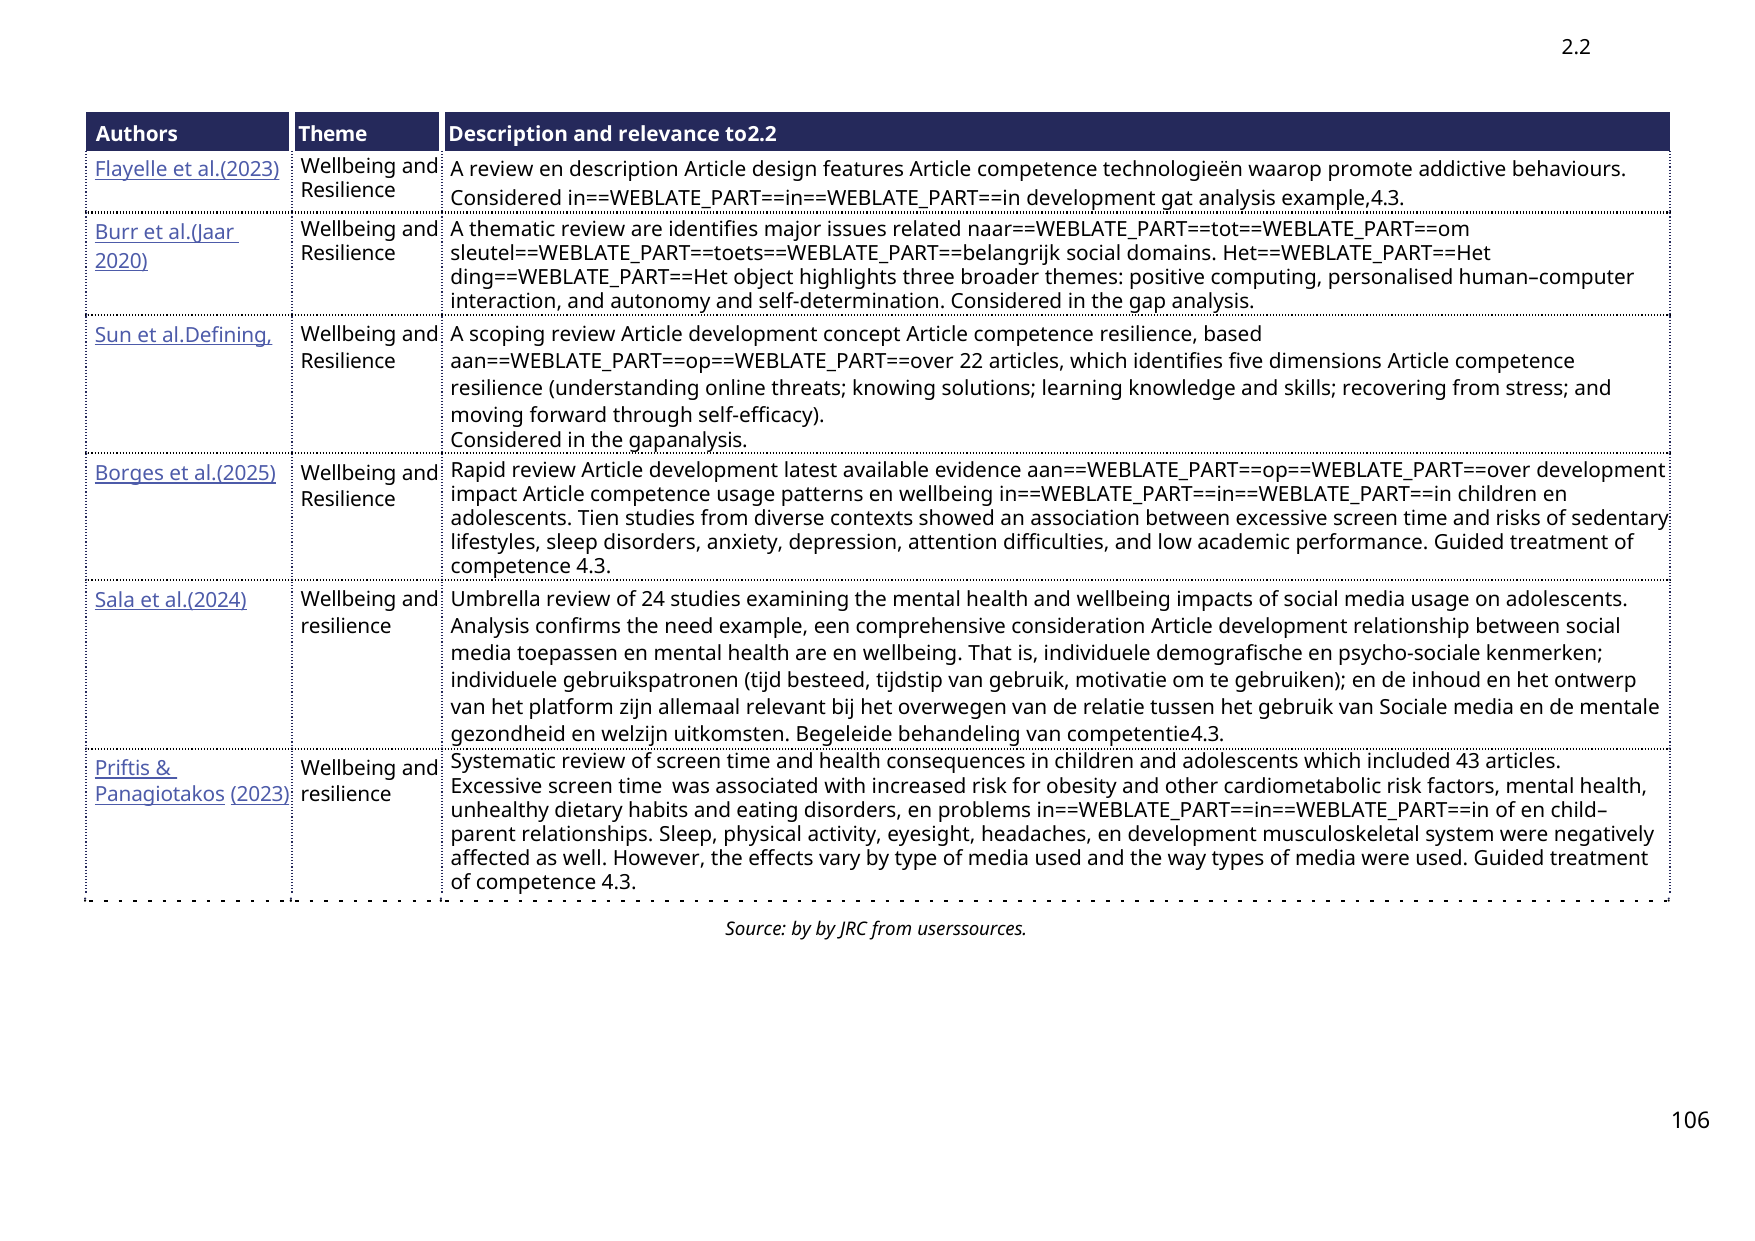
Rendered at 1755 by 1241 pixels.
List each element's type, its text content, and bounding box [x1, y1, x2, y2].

table_cell Borges et al.(2025) [86, 452, 292, 579]
table_cell Wellbeing and Resilience [292, 151, 442, 211]
table_cell Wellbeing and Resilience [292, 314, 442, 452]
table_cell Flayelle et al.(2023) [86, 151, 292, 211]
table_cell Systematic review of screen time and health consequences in children and adolescents which included 43 articles. Excessive screen time was associated with increased risk for obesity and other cardiometabolic risk factors, mental health, unhealthy dietary habits and eating disorders, en problems in==WEBLATE_PART==in==WEBLATE_PART==in of en child–parent relationships. Sleep, physical activity, eyesight, headaches, en development musculoskeletal system were negatively affected as well. However, the effects vary by type of media used and the way types of media were used. Guided treatment of competence 4.3. [442, 748, 1670, 894]
table_cell A thematic review are identifies major issues related naar==WEBLATE_PART==tot==WEBLATE_PART==om sleutel==WEBLATE_PART==toets==WEBLATE_PART==belangrijk social domains. Het==WEBLATE_PART==Het ding==WEBLATE_PART==Het object highlights three broader themes: positive computing, personalised human–computer interaction, and autonomy and self-determination. Considered in the gap analysis. [442, 211, 1670, 314]
table_cell A review en description Article design features Article competence technologieën waarop promote addictive behaviours. Considered in==WEBLATE_PART==in==WEBLATE_PART==in development gat analysis example,4.3. [442, 151, 1670, 211]
table_cell A scoping review Article development concept Article competence resilience, based aan==WEBLATE_PART==op==WEBLATE_PART==over 22 articles, which identifies five dimensions Article competence resilience (understanding online threats; knowing solutions; learning knowledge and skills; recovering from stress; and moving forward through self-efficacy). Considered in the gapanalysis. [442, 314, 1670, 452]
table_cell Priftis & Panagiotakos (2023) [86, 748, 292, 894]
table_cell Burr et al.(Jaar 2020) [86, 211, 292, 314]
table_cell Sun et al.Defining, [86, 314, 292, 452]
table_cell Wellbeing and resilience [292, 748, 442, 894]
table_header Theme [295, 112, 439, 151]
table_header Description and relevance to2.2 [445, 112, 1670, 151]
table_cell Wellbeing and resilience [292, 579, 442, 747]
table_header Authors [86, 112, 289, 151]
text Source: by by JRC from userssources. [274, 916, 1480, 941]
table_cell Wellbeing and Resilience [292, 211, 442, 314]
table_cell Sala et al.(2024) [86, 579, 292, 747]
table_cell Wellbeing and Resilience [292, 452, 442, 579]
table_cell Rapid review Article development latest available evidence aan==WEBLATE_PART==op==WEBLATE_PART==over development impact Article competence usage patterns en wellbeing in==WEBLATE_PART==in==WEBLATE_PART==in children en adolescents. Tien studies from diverse contexts showed an association between excessive screen time and risks of sedentary lifestyles, sleep disorders, anxiety, depression, attention difficulties, and low academic performance. Guided treatment of competence 4.3. [442, 452, 1670, 579]
table_cell Umbrella review of 24 studies examining the mental health and wellbeing impacts of social media usage on adolescents. Analysis confirms the need example, een comprehensive consideration Article development relationship between social media toepassen en mental health are en wellbeing. That is, individuele demografische en psycho-sociale kenmerken; individuele gebruikspatronen (tijd besteed, tijdstip van gebruik, motivatie om te gebruiken); en de inhoud en het ontwerp van het platform zijn allemaal relevant bij het overwegen van de relatie tussen het gebruik van Sociale media en de mentale gezondheid en welzijn uitkomsten. Begeleide behandeling van competentie4.3. [442, 579, 1670, 747]
